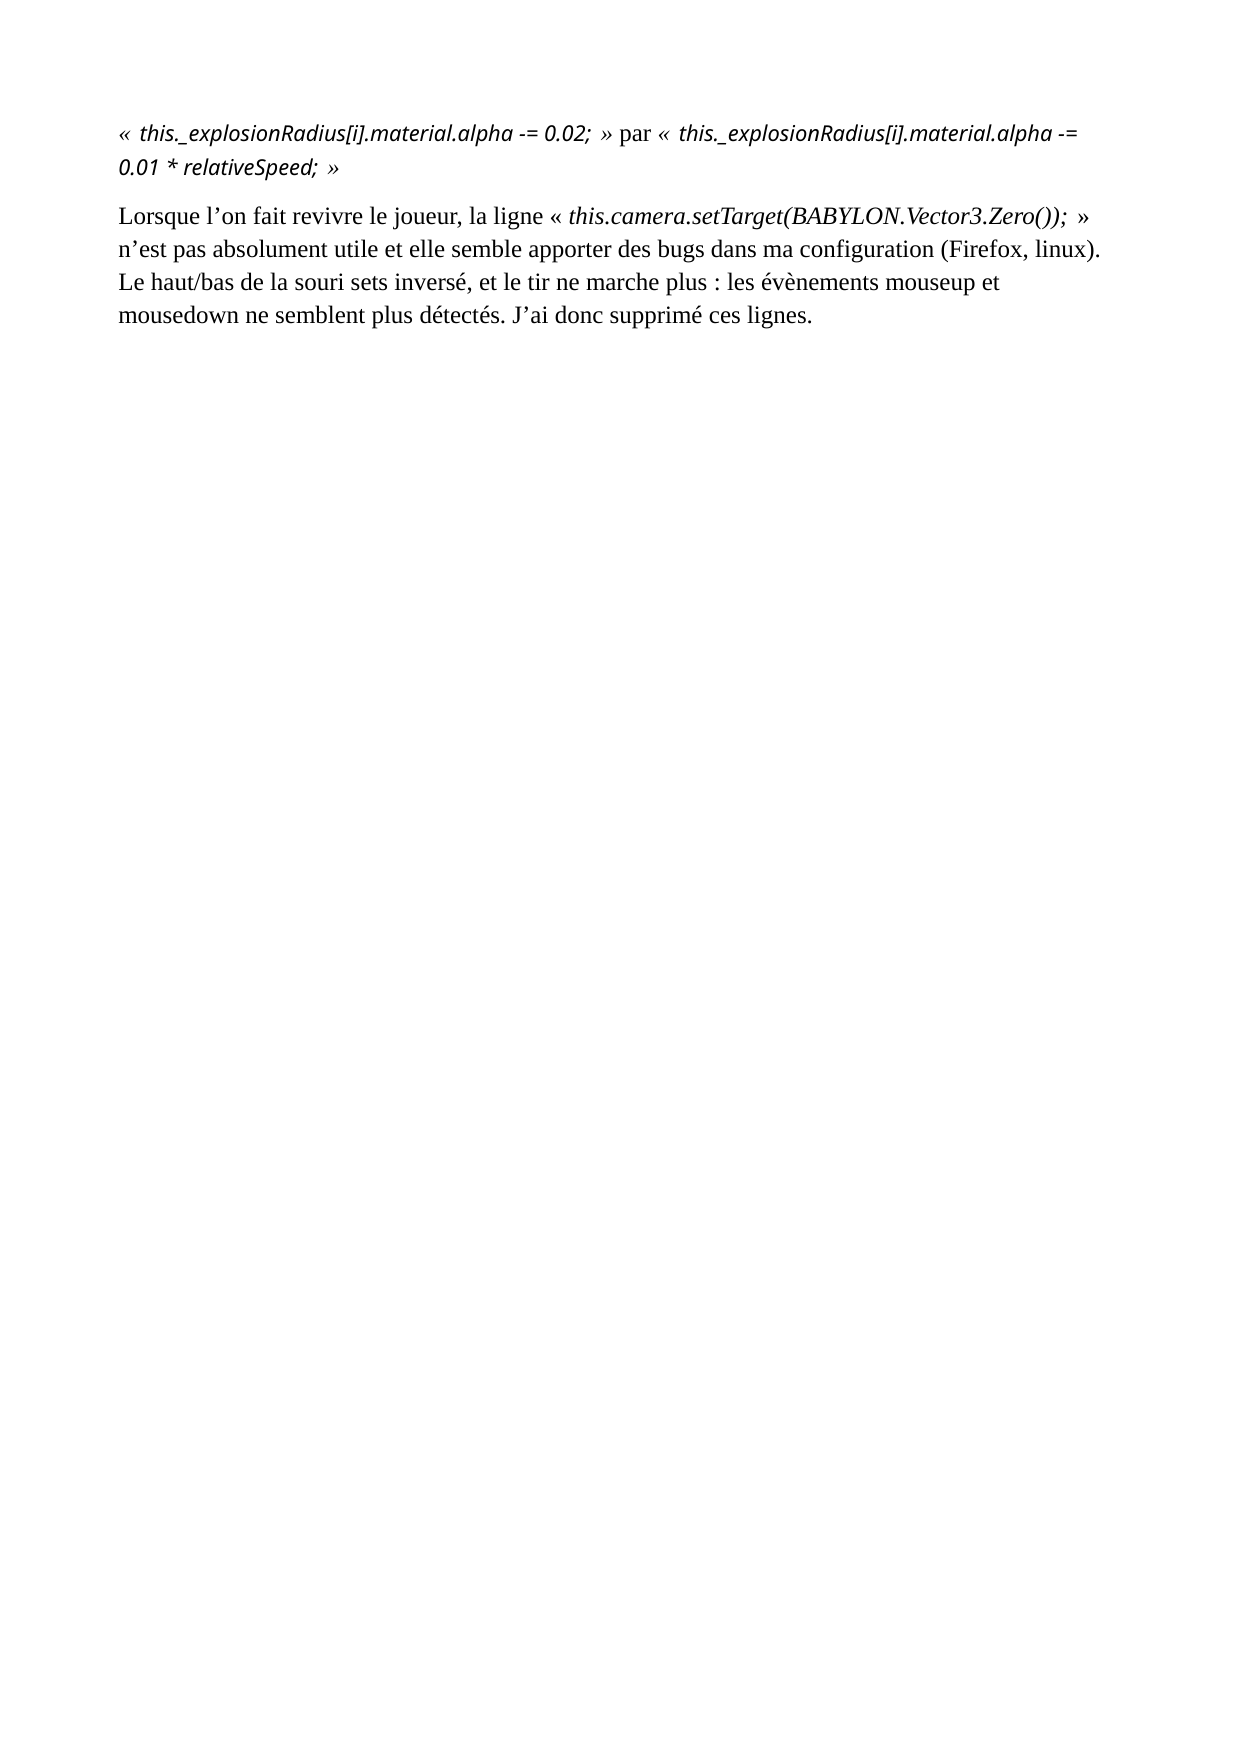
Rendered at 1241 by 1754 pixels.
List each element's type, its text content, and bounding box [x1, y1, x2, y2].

text Lorsque l’on fait revivre le joueur, la ligne « this.camera.setTarget(BABYLON.Vector3.Zero()); » n’est pas absolument utile et elle semble apporter des bugs dans ma configuration (Firefox, linux). Le haut/bas de la souri sets inversé, et le tir ne marche plus : les évènements mouseup et mousedown ne semblent plus détectés. J’ai donc supprimé ces lignes. [118, 201, 1122, 329]
text « this._explosionRadius[i].material.alpha -= 0.02; » par « this._explosionRadius[i].material.alpha -= 0.01 * relativeSpeed; » [118, 118, 1122, 182]
